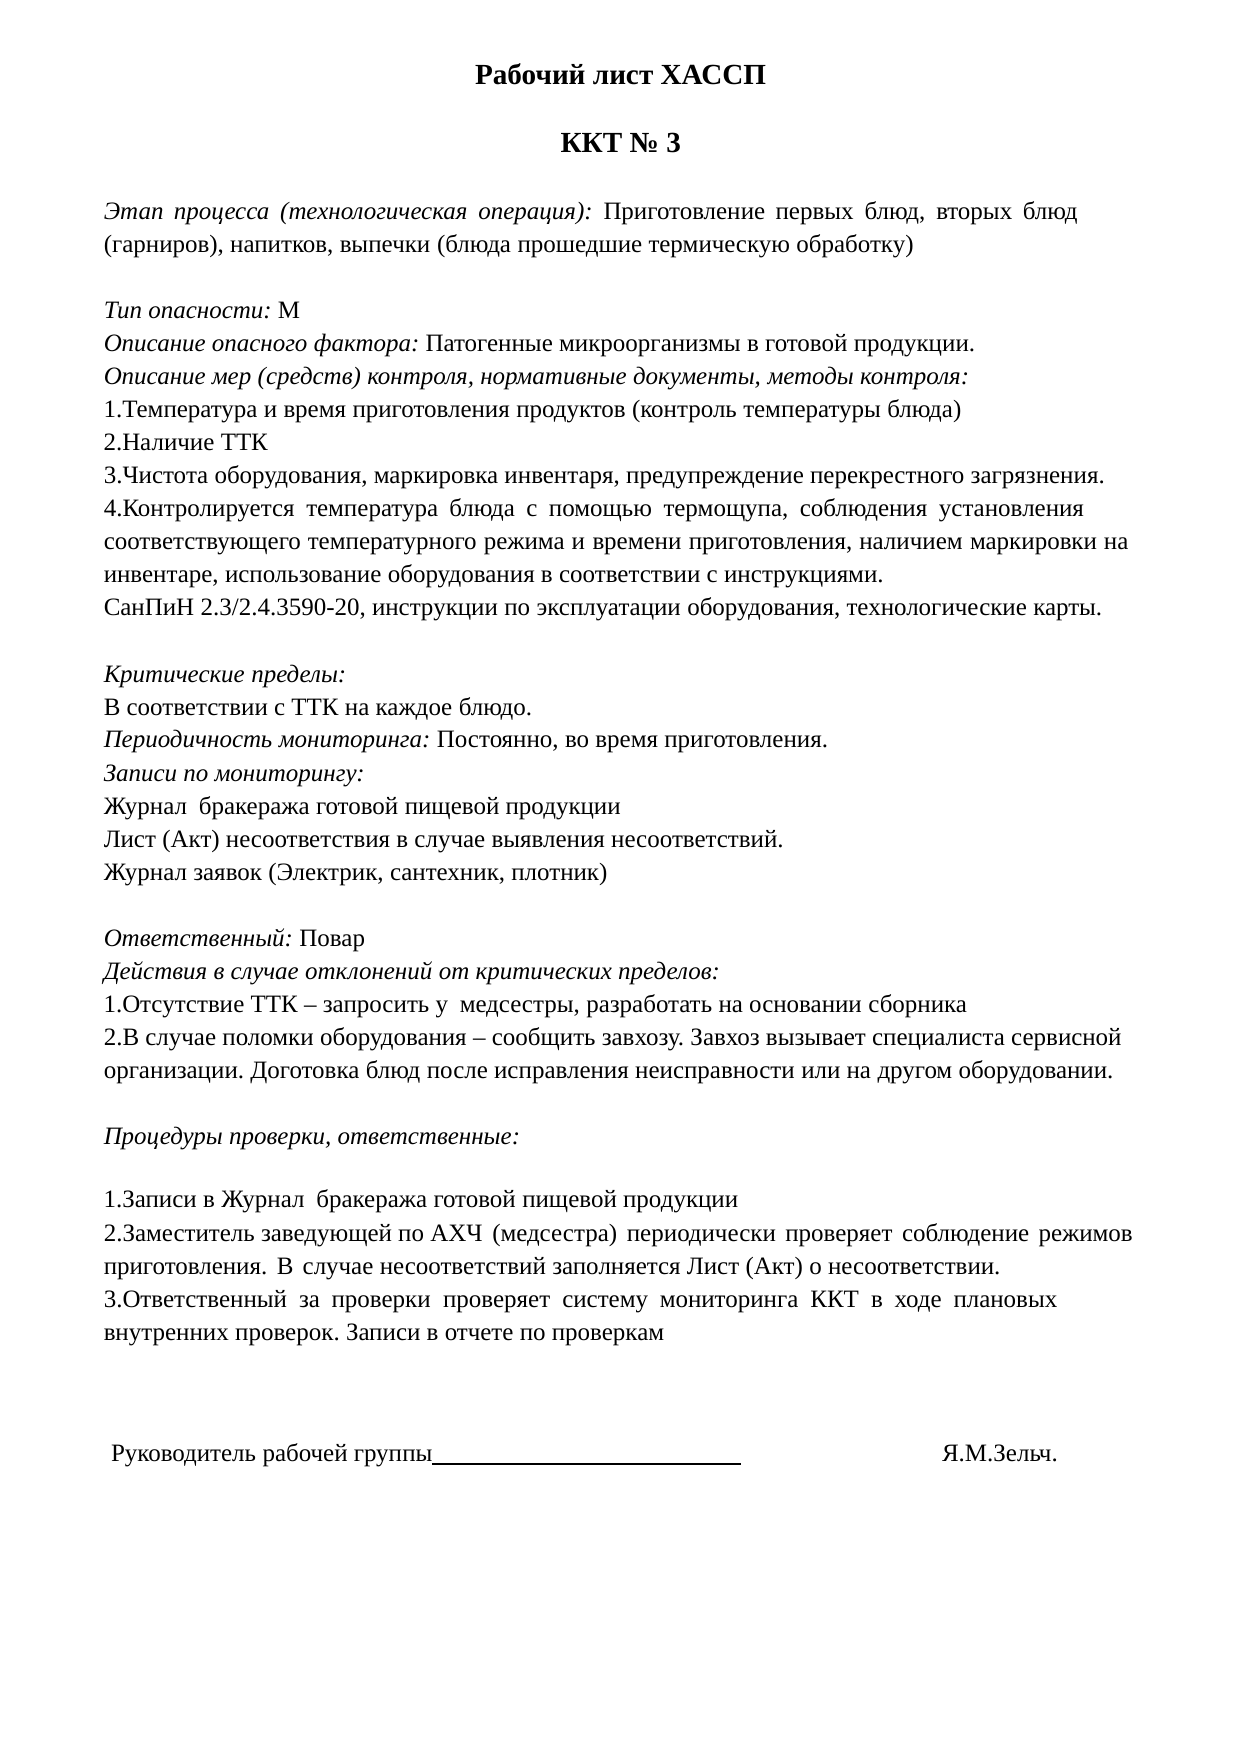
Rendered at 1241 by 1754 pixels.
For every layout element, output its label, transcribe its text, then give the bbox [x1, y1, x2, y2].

text СанПиН 2.3/2.4.3590-20, инструкции по эксплуатации оборудования, технологические карты. [103, 592, 1148, 621]
text В соответствии с ТТК на каждое блюдо. [103, 692, 1148, 720]
text Журнал бракеража готовой пищевой продукции [103, 791, 1148, 819]
text Описание опасного фактора: Патогенные микроорганизмы в готовой продукции. [103, 328, 1148, 357]
list Ответственный за проверки проверяет систему мониторинга ККТ в ходе плановых внутренних проверок. Записи в отчете по проверкам [103, 1284, 1137, 1346]
text Записи по мониторингу: [103, 758, 1148, 786]
text Лист (Акт) несоответствия в случае выявления несоответствий. Журнал заявок (Электрик, сантехник, плотник) [103, 824, 785, 886]
text Действия в случае отклонений от критических пределов: [103, 956, 1148, 985]
text Периодичность мониторинга: Постоянно, во время приготовления. [103, 724, 1148, 753]
text Этап процесса (технологическая операция): Приготовление первых блюд, вторых блюд (гарниров), напитков, выпечки (блюда прошедшие термическую обработку) [103, 196, 1148, 258]
list Чистота оборудования, маркировка инвентаря, предупреждение перекрестного загрязнения. 4.Контролируется температура блюда с помощью термощупа, соблюдения установления соответствующего температурного режима и времени приготовления, наличием маркировки на инвентаре, использование оборудования в соответствии с инструкциями. [103, 460, 1137, 588]
text Процедуры проверки, ответственные: [103, 1121, 1148, 1150]
list Температура и время приготовления продуктов (контроль температуры блюда) [103, 394, 1148, 423]
text Тип опасности: М [103, 295, 1148, 324]
list Отсутствие ТТК – запросить у медсестры, разработать на основании сборника [103, 989, 1148, 1018]
text Ответственный: Повар [103, 923, 1148, 952]
text Руководитель рабочей группы Я.М.Зельч. [111, 1438, 1148, 1467]
list Наличие ТТК [103, 427, 1148, 456]
text Критические пределы: [103, 659, 1148, 687]
text Описание мер (средств) контроля, нормативные документы, методы контроля: [103, 361, 1148, 390]
list Заместитель заведующей по АХЧ (медсестра) периодически проверяет соблюдение режимов приготовления. В случае несоответствий заполняется Лист (Акт) о несоответствии. [103, 1218, 1137, 1280]
list Записи в Журнал бракеража готовой пищевой продукции [103, 1184, 1148, 1213]
subtitle Рабочий лист ХАССП ККТ № 3 [457, 57, 784, 159]
list В случае поломки оборудования – сообщить завхозу. Завхоз вызывает специалиста сервисной организации. Доготовка блюд после исправления неисправности или на другом оборудовании. [103, 1022, 1137, 1084]
